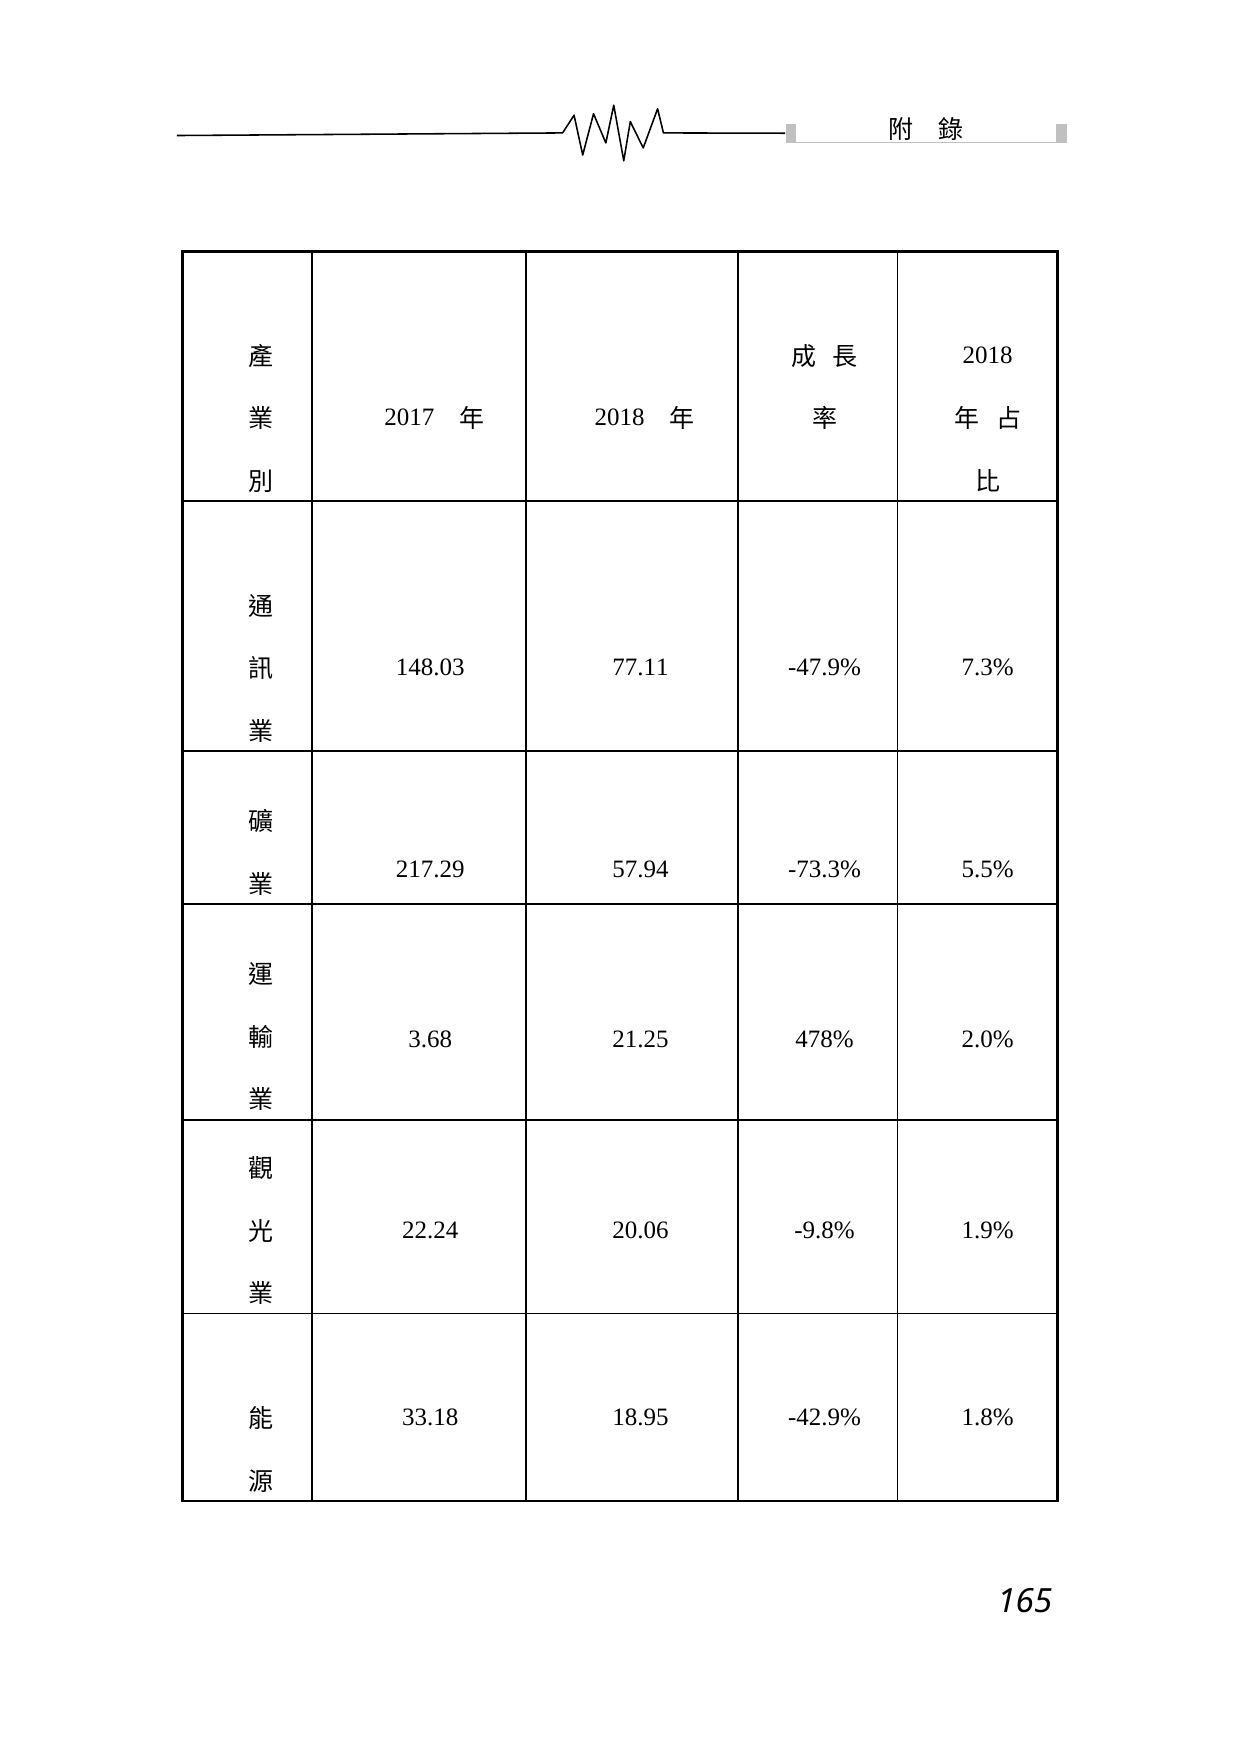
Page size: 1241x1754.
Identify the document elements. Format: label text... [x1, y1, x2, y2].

table_cell 77.11 [527, 502, 737, 750]
table_cell -73.3% [739, 752, 897, 903]
table_cell -42.9% [739, 1314, 897, 1500]
table_cell -9.8% [739, 1121, 897, 1313]
table_cell 通訊業 [184, 502, 311, 750]
table_cell 7.3% [898, 502, 1056, 750]
table_header 成長率 [739, 253, 897, 500]
table_cell 148.03 [313, 502, 525, 750]
table_header 2018年占比 [898, 253, 1056, 500]
table_cell 478% [739, 905, 897, 1119]
table_cell 運輸業 [184, 905, 311, 1119]
table_header 產業別 [184, 253, 311, 500]
table_cell 能源 [184, 1314, 311, 1500]
table_cell 22.24 [313, 1121, 525, 1313]
table_cell 21.25 [527, 905, 737, 1119]
table_header 2017年 [313, 253, 525, 500]
table_cell 礦業 [184, 752, 311, 903]
table_cell 5.5% [898, 752, 1056, 903]
table_cell 217.29 [313, 752, 525, 903]
table_cell 2.0% [898, 905, 1056, 1119]
table_cell 20.06 [527, 1121, 737, 1313]
table_cell 33.18 [313, 1314, 525, 1500]
table_cell 18.95 [527, 1314, 737, 1500]
table_cell 1.9% [898, 1121, 1056, 1313]
table_cell 57.94 [527, 752, 737, 903]
table_header 2018年 [527, 253, 737, 500]
table_cell 3.68 [313, 905, 525, 1119]
table_cell 1.8% [898, 1314, 1056, 1500]
table_cell -47.9% [739, 502, 897, 750]
table_cell 觀光業 [184, 1121, 311, 1313]
